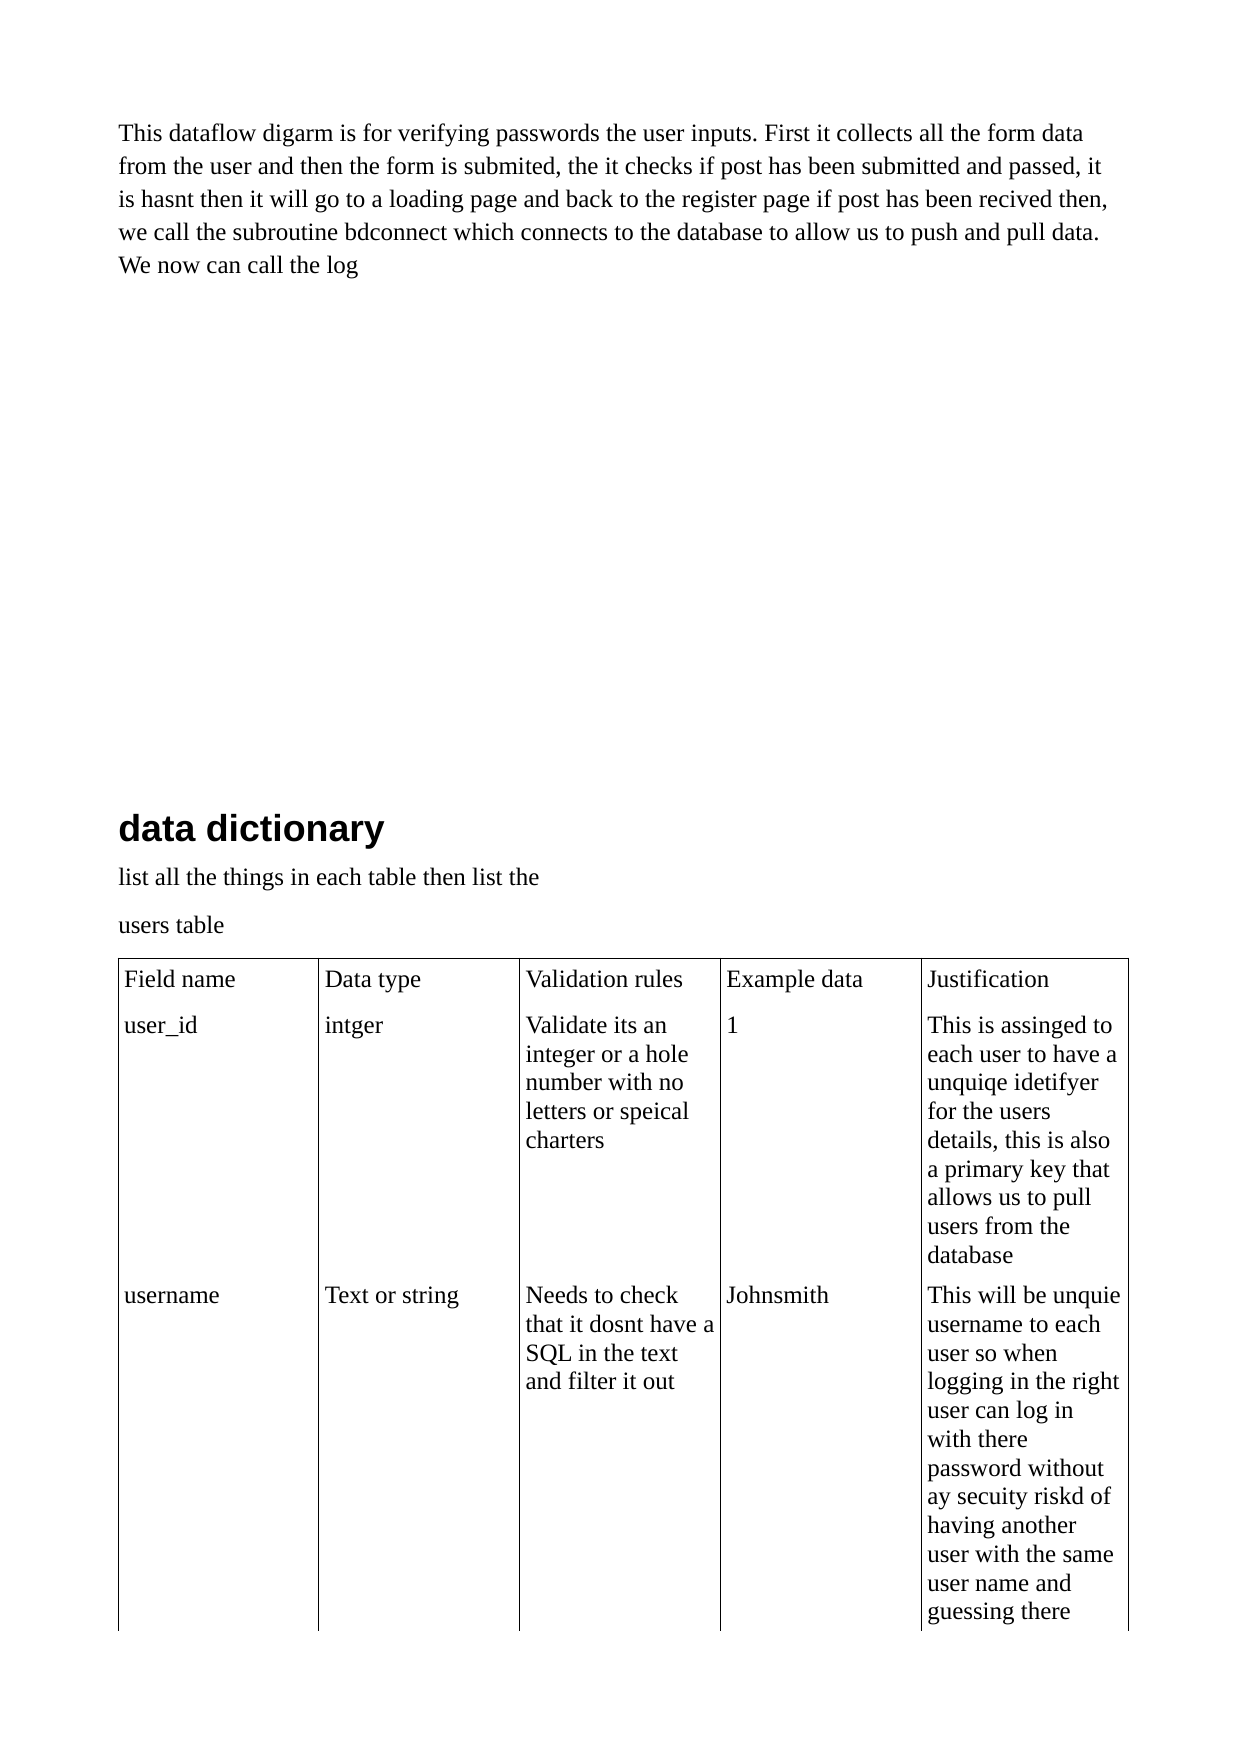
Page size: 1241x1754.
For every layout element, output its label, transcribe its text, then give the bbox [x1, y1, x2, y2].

text list all the things in each table then list the [118, 862, 1122, 891]
subtitle data dictionary [118, 807, 1122, 850]
table_header Validation rules [520, 959, 720, 1004]
table_header Justification [922, 959, 1128, 1004]
table_cell username [119, 1275, 318, 1631]
table_cell intger [319, 1004, 519, 1274]
text users table [118, 910, 1122, 938]
table_cell 1 [721, 1004, 921, 1274]
table_cell Validate its an integer or a hole number with no letters or speical charters [520, 1004, 720, 1274]
table_header Field name [119, 959, 318, 1004]
table_header Data type [319, 959, 519, 1004]
table_cell Johnsmith [721, 1275, 921, 1631]
table_cell user_id [119, 1004, 318, 1274]
table_cell This will be unquie username to each user so when logging in the right user can log in with there password without ay secuity riskd of having another user with the same user name and guessing there [922, 1275, 1128, 1631]
table_cell Needs to check that it dosnt have a SQL in the text and filter it out [520, 1275, 720, 1631]
text This dataflow digarm is for verifying passwords the user inputs. First it collects all the form data from the user and then the form is submited, the it checks if post has been submitted and passed, it is hasnt then it will go to a loading page and back to the register page if post has been recived then, we call the subroutine bdconnect which connects to the database to allow us to push and pull data. We now can call the log [118, 118, 1122, 279]
table_cell This is assinged to each user to have a unquiqe idetifyer for the users details, this is also a primary key that allows us to pull users from the database [922, 1004, 1128, 1274]
table_cell Text or string [319, 1275, 519, 1631]
table_header Example data [721, 959, 921, 1004]
